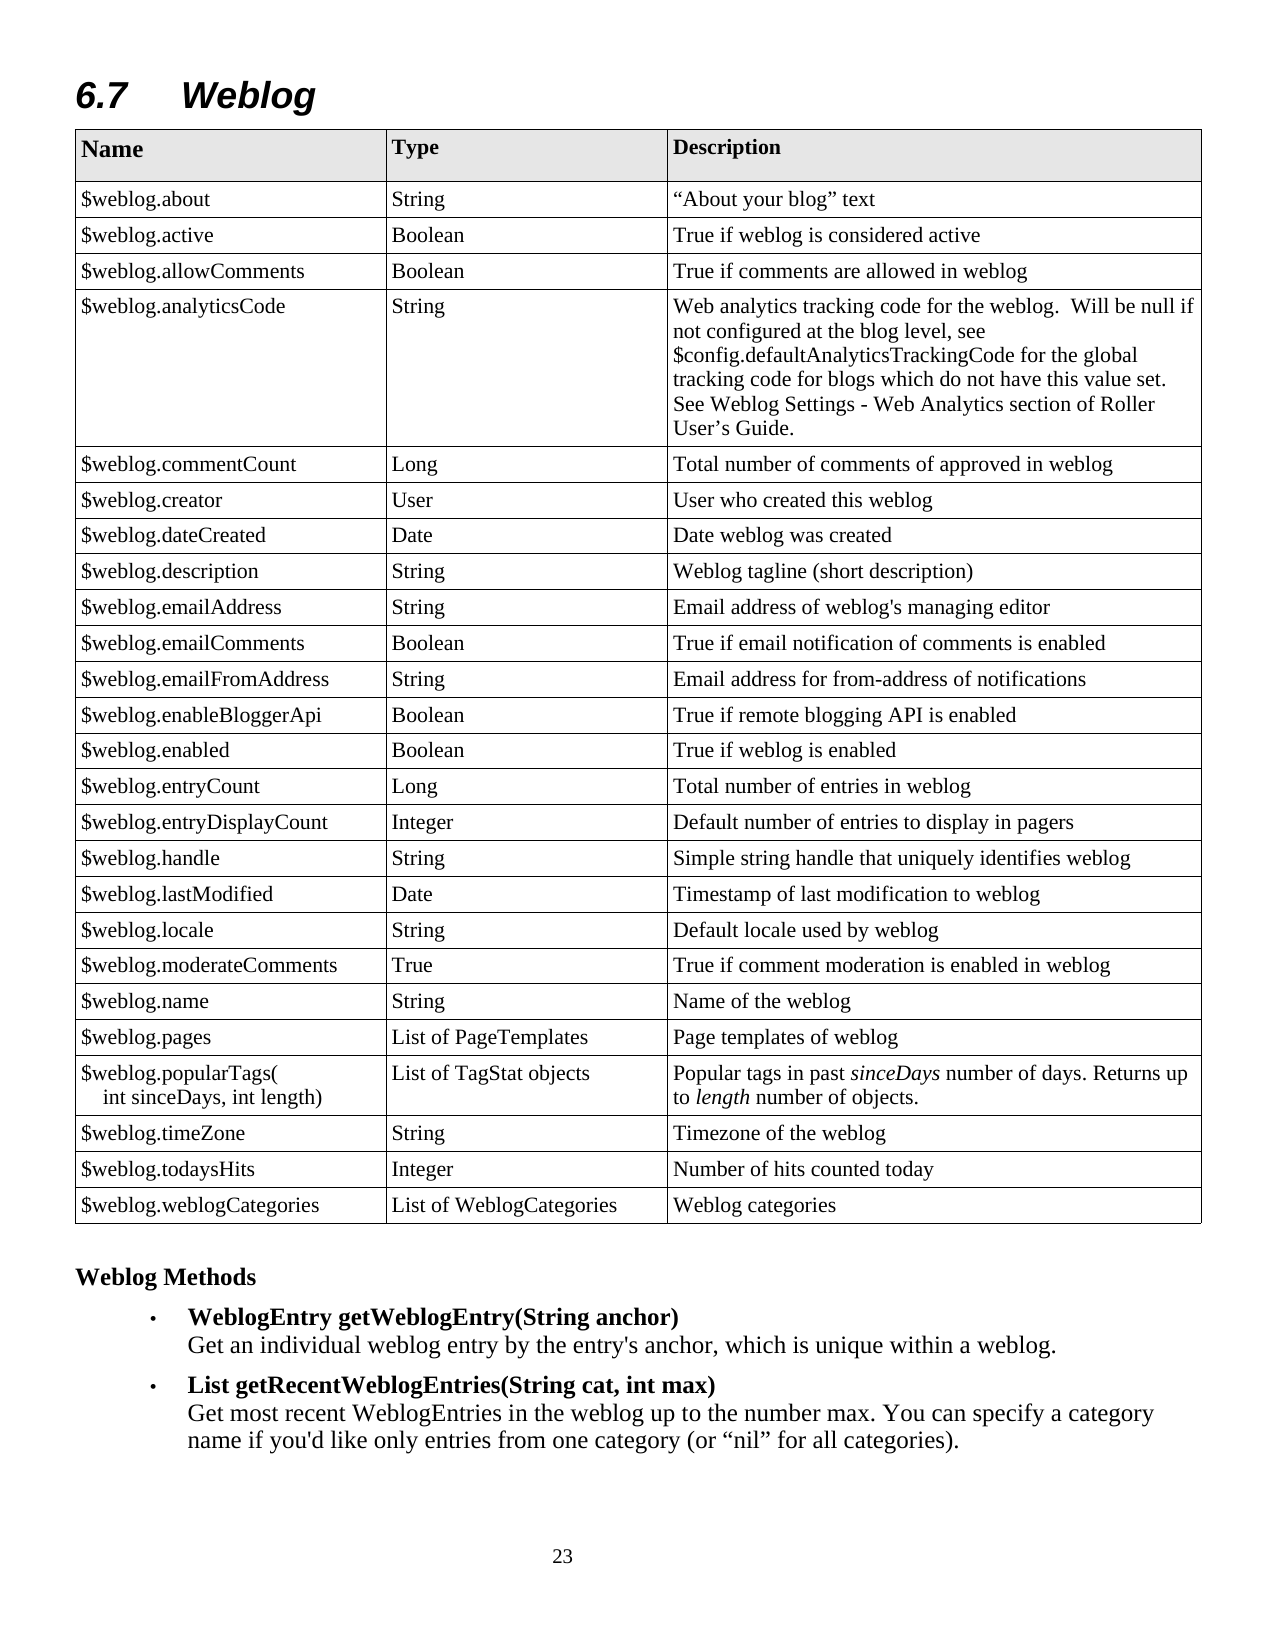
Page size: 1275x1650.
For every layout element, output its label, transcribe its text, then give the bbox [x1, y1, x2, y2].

table_cell Weblog tagline (short description) [668, 554, 1201, 589]
table_cell String [387, 662, 667, 697]
table_cell $weblog.popularTags( int sinceDays, int length) [76, 1056, 386, 1115]
table_cell $weblog.lastModified [76, 877, 386, 912]
table_cell $weblog.dateCreated [76, 519, 386, 553]
table_cell $weblog.todaysHits [76, 1152, 386, 1187]
table_cell $weblog.weblogCategories [76, 1188, 386, 1223]
table_header Description [668, 130, 1201, 181]
table_cell Page templates of weblog [668, 1020, 1201, 1055]
table_cell Boolean [387, 254, 667, 289]
table_cell String [387, 913, 667, 947]
table_cell Long [387, 769, 667, 804]
table_cell Date weblog was created [668, 519, 1201, 553]
table_cell $weblog.entryCount [76, 769, 386, 804]
table_cell True if comment moderation is enabled in weblog [668, 949, 1201, 983]
table_cell String [387, 984, 667, 1019]
table_cell True if remote blogging API is enabled [668, 698, 1201, 732]
table_cell List of PageTemplates [387, 1020, 667, 1055]
table_cell Email address of weblog's managing editor [668, 590, 1201, 625]
table_cell Web analytics tracking code for the weblog. Will be null if not configured at the blog level, see $config.defaultAnalyticsTrackingCode for the global tracking code for blogs which do not have this value set. See Weblog Settings - Web Analytics section of Roller User’s Guide. [668, 290, 1201, 446]
table_cell True if weblog is considered active [668, 218, 1201, 253]
table_cell Name of the weblog [668, 984, 1201, 1019]
table_cell $weblog.enableBloggerApi [76, 698, 386, 732]
table_cell Popular tags in past sinceDays number of days. Returns up to length number of objects. [668, 1056, 1201, 1115]
table_cell Total number of entries in weblog [668, 769, 1201, 804]
table_cell “About your blog” text [668, 182, 1201, 217]
table_cell Long [387, 447, 667, 482]
table_cell Boolean [387, 626, 667, 661]
table_cell $weblog.description [76, 554, 386, 589]
table_cell Boolean [387, 698, 667, 732]
table_header Name [76, 130, 386, 181]
table_cell Default locale used by weblog [668, 913, 1201, 947]
table_cell Integer [387, 805, 667, 840]
table_cell $weblog.emailAddress [76, 590, 386, 625]
table_cell String [387, 182, 667, 217]
table_cell $weblog.timeZone [76, 1116, 386, 1151]
list List getRecentWeblogEntries(String cat, int max) Get most recent WeblogEntries in the weblog up to the number max. You can specify a category name if you'd like only entries from one category (or “nil” for all categories). [150, 1371, 1200, 1454]
list WeblogEntry getWeblogEntry(String anchor) Get an individual weblog entry by the entry's anchor, which is unique within a weblog. [150, 1303, 1200, 1358]
table_cell $weblog.locale [76, 913, 386, 947]
table_cell $weblog.analyticsCode [76, 290, 386, 446]
table_cell True if comments are allowed in weblog [668, 254, 1201, 289]
table_cell String [387, 290, 667, 446]
table_cell Integer [387, 1152, 667, 1187]
table_cell List of WeblogCategories [387, 1188, 667, 1223]
table_cell $weblog.creator [76, 483, 386, 517]
table_cell $weblog.emailFromAddress [76, 662, 386, 697]
text Weblog Methods [75, 1263, 1200, 1291]
table_cell String [387, 841, 667, 876]
table_cell Email address for from-address of notifications [668, 662, 1201, 697]
table_cell Weblog categories [668, 1188, 1201, 1223]
table_cell Boolean [387, 734, 667, 768]
table_cell String [387, 590, 667, 625]
table_cell Timestamp of last modification to weblog [668, 877, 1201, 912]
table_cell True [387, 949, 667, 983]
table_cell Simple string handle that uniquely identifies weblog [668, 841, 1201, 876]
table_cell $weblog.handle [76, 841, 386, 876]
table_cell True if weblog is enabled [668, 734, 1201, 768]
table_cell User [387, 483, 667, 517]
table_cell $weblog.allowComments [76, 254, 386, 289]
table_cell String [387, 554, 667, 589]
table_cell $weblog.commentCount [76, 447, 386, 482]
table_cell List of TagStat objects [387, 1056, 667, 1115]
table_cell $weblog.entryDisplayCount [76, 805, 386, 840]
table_cell $weblog.name [76, 984, 386, 1019]
table_cell Number of hits counted today [668, 1152, 1201, 1187]
table_cell Total number of comments of approved in weblog [668, 447, 1201, 482]
table_cell $weblog.active [76, 218, 386, 253]
subtitle Weblog [75, 75, 1200, 117]
table_cell Date [387, 877, 667, 912]
table_cell Default number of entries to display in pagers [668, 805, 1201, 840]
table_cell Timezone of the weblog [668, 1116, 1201, 1151]
table_cell $weblog.about [76, 182, 386, 217]
table_header Type [387, 130, 667, 181]
table_cell $weblog.pages [76, 1020, 386, 1055]
table_cell True if email notification of comments is enabled [668, 626, 1201, 661]
table_cell Boolean [387, 218, 667, 253]
table_cell User who created this weblog [668, 483, 1201, 517]
table_cell $weblog.enabled [76, 734, 386, 768]
table_cell $weblog.moderateComments [76, 949, 386, 983]
table_cell Date [387, 519, 667, 553]
table_cell $weblog.emailComments [76, 626, 386, 661]
table_cell String [387, 1116, 667, 1151]
